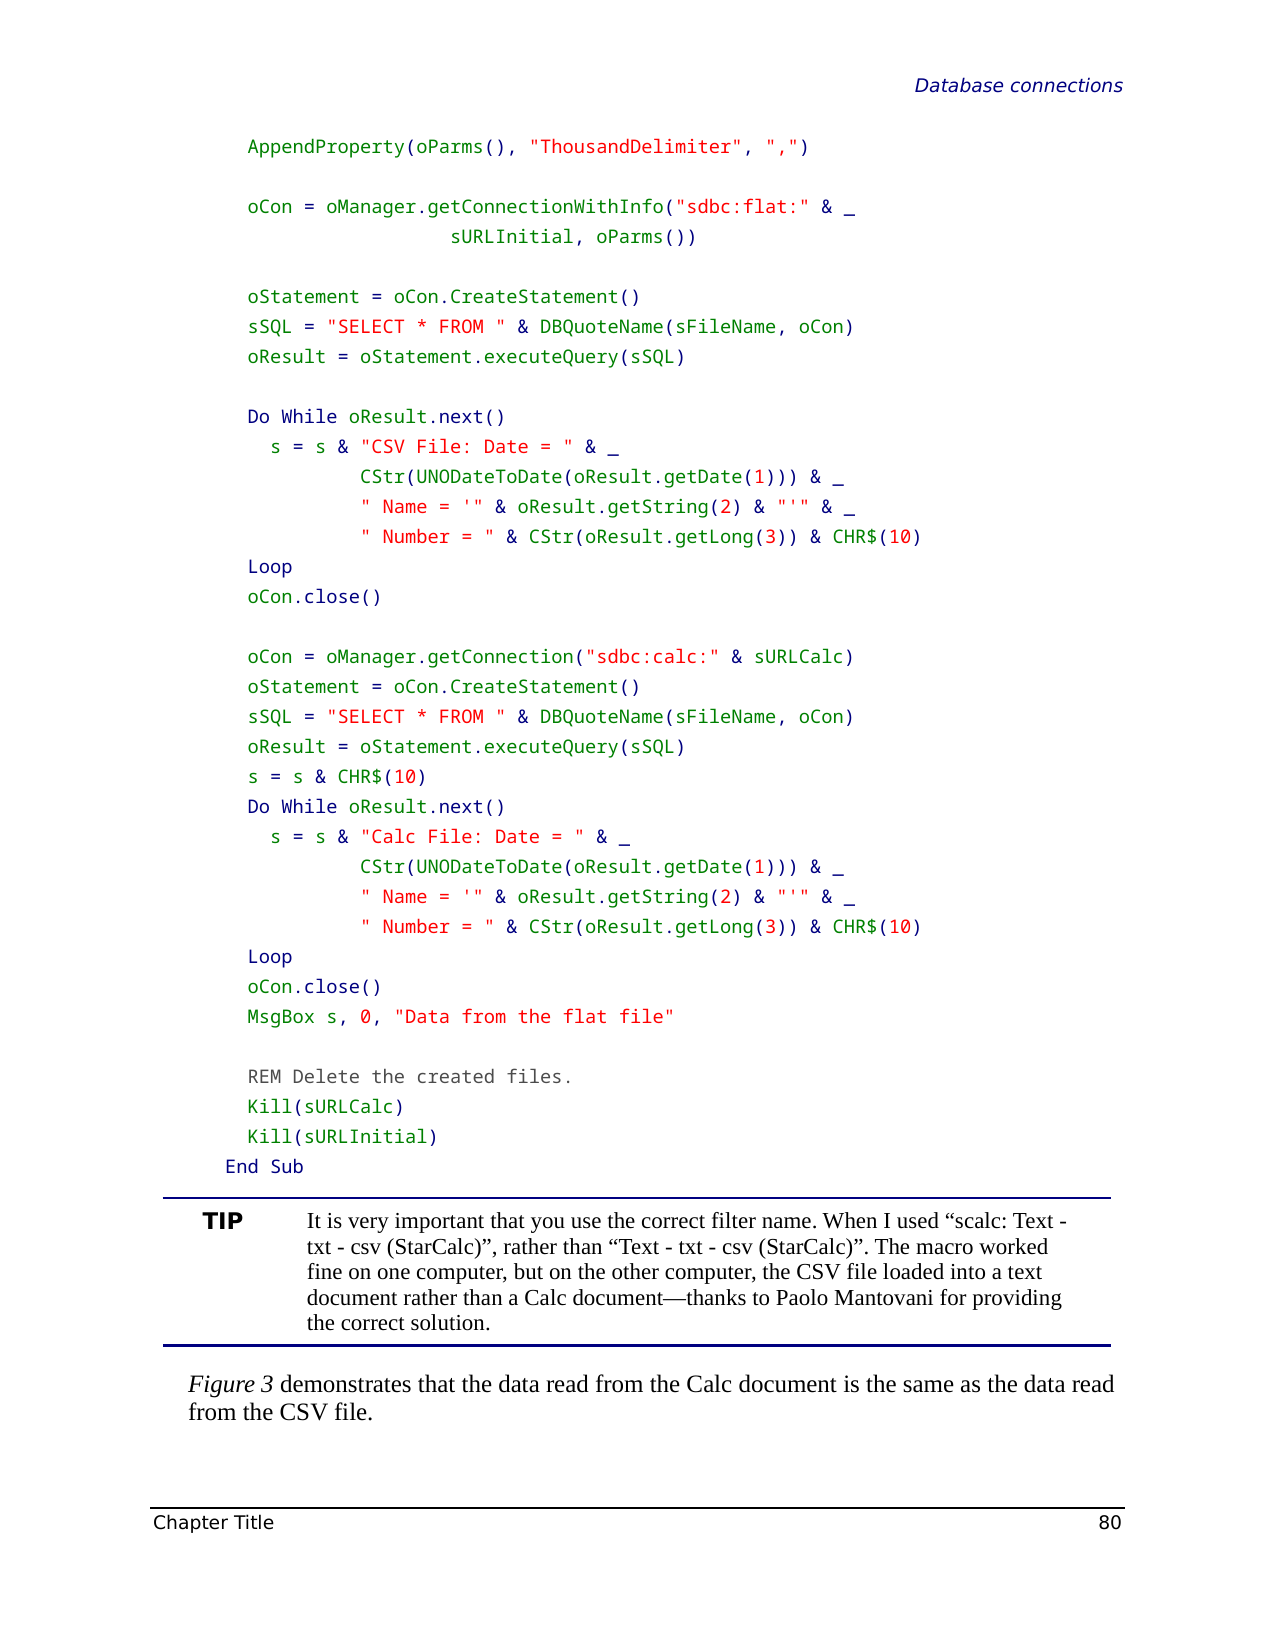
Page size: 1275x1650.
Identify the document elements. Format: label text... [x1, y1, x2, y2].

text REM Delete the created files. [225, 1064, 1050, 1089]
text oStatement = oCon.CreateStatement() [225, 284, 1050, 309]
text Kill(sURLInitial) [225, 1124, 1050, 1149]
text s = s & "CSV File: Date = " & _ [225, 434, 1050, 459]
table_header It is very important that you use the correct filter name. When I used “scalc: Text - txt - csv (StarCalc)”, rather than “Text - txt - csv (StarCalc)”. The macro worked fine on one computer, but on the other computer, the CSV file loaded into a text document rather than a Calc document—thanks to Paolo Mantovani for providing the correct solution. [283, 1199, 1111, 1344]
text oStatement = oCon.CreateStatement() [225, 674, 1050, 699]
text Loop [225, 554, 1050, 579]
text oCon.close() [225, 584, 1050, 609]
text s = s & "Calc File: Date = " & _ [225, 824, 1050, 849]
text Do While oResult.next() [225, 794, 1050, 819]
text Do While oResult.next() [225, 404, 1050, 429]
text " Name = '" & oResult.getString(2) & "'" & _ [225, 494, 1050, 519]
text oResult = oStatement.executeQuery(sSQL) [225, 344, 1050, 369]
text sSQL = "SELECT * FROM " & DBQuoteName(sFileName, oCon) [225, 314, 1050, 339]
text sURLInitial, oParms()) [225, 224, 1050, 249]
text Figure 3 demonstrates that the data read from the Calc document is the same as the data read from the CSV file. [188, 1370, 1125, 1426]
text oCon.close() [225, 974, 1050, 999]
text MsgBox s, 0, "Data from the flat file" [225, 1004, 1050, 1029]
text Kill(sURLCalc) [225, 1094, 1050, 1119]
text s = s & CHR$(10) [225, 764, 1050, 789]
text End Sub [225, 1154, 1050, 1179]
text sSQL = "SELECT * FROM " & DBQuoteName(sFileName, oCon) [225, 704, 1050, 729]
text Loop [225, 944, 1050, 969]
table_header TIP [163, 1199, 283, 1344]
text " Name = '" & oResult.getString(2) & "'" & _ [225, 884, 1050, 909]
text " Number = " & CStr(oResult.getLong(3)) & CHR$(10) [225, 524, 1050, 549]
text oCon = oManager.getConnection("sdbc:calc:" & sURLCalc) [225, 644, 1050, 669]
text oResult = oStatement.executeQuery(sSQL) [225, 734, 1050, 759]
text oCon = oManager.getConnectionWithInfo("sdbc:flat:" & _ [225, 194, 1050, 219]
text CStr(UNODateToDate(oResult.getDate(1))) & _ [225, 464, 1050, 489]
text AppendProperty(oParms(), "ThousandDelimiter", ",") [225, 134, 1050, 159]
text CStr(UNODateToDate(oResult.getDate(1))) & _ [225, 854, 1050, 879]
text " Number = " & CStr(oResult.getLong(3)) & CHR$(10) [225, 914, 1050, 939]
